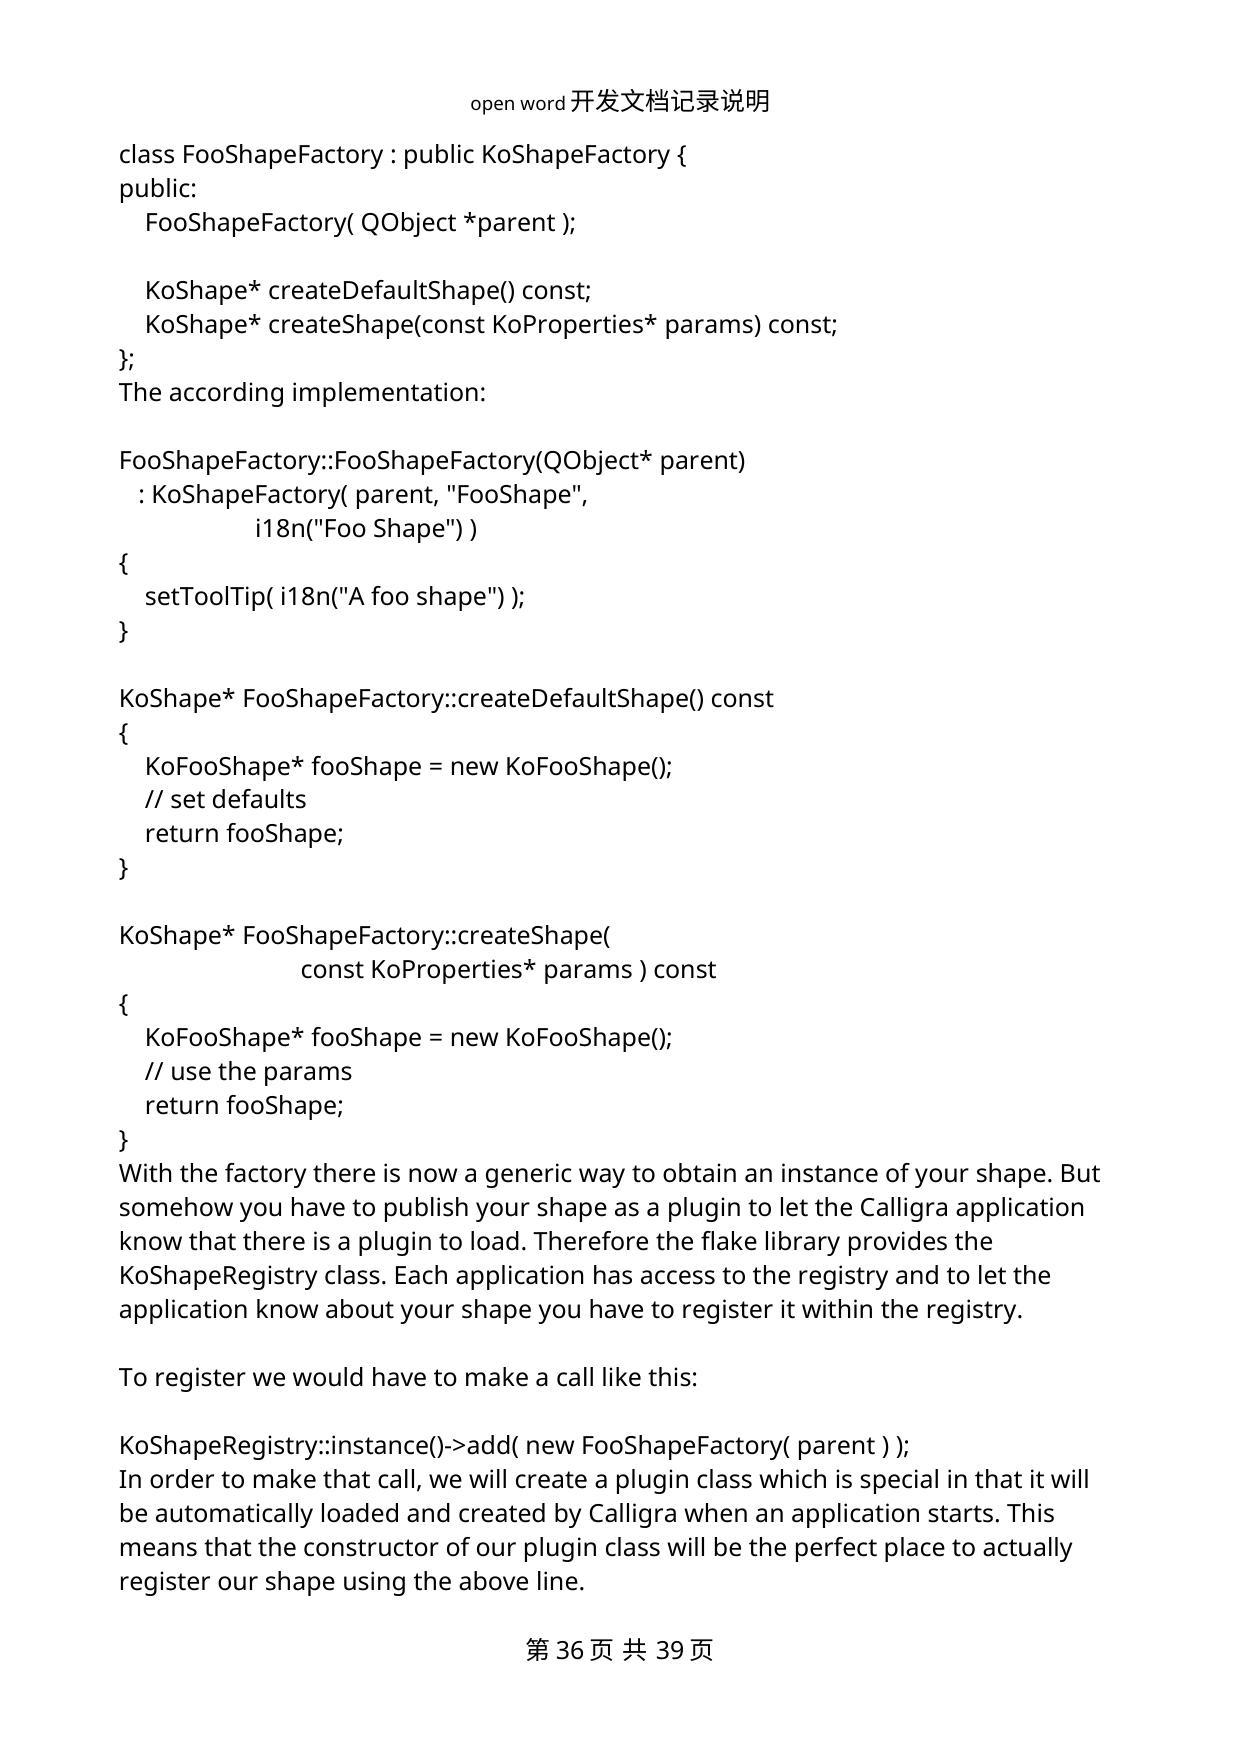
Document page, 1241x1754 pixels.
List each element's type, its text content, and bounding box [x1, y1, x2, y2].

text } [119, 613, 1121, 647]
text FooShapeFactory::FooShapeFactory(QObject* parent) [119, 443, 1121, 477]
text FooShapeFactory( QObject *parent ); [119, 205, 1121, 239]
text } [119, 1122, 1121, 1156]
text { [119, 545, 1121, 579]
text In order to make that call, we will create a plugin class which is special in that it will be automatically loaded and created by Calligra when an application starts. This means that the constructor of our plugin class will be the perfect place to actually register our shape using the above line. [119, 1462, 1121, 1597]
text { [119, 986, 1121, 1020]
text const KoProperties* params ) const [119, 952, 1121, 986]
text } [119, 850, 1121, 884]
text KoShapeRegistry::instance()->add( new FooShapeFactory( parent ) ); [119, 1428, 1121, 1462]
text return fooShape; [119, 816, 1121, 850]
text KoShape* createDefaultShape() const; [119, 273, 1121, 307]
text To register we would have to make a call like this: [119, 1360, 1121, 1394]
text KoFooShape* fooShape = new KoFooShape(); [119, 748, 1121, 782]
text // use the params [119, 1054, 1121, 1088]
text setToolTip( i18n("A foo shape") ); [119, 579, 1121, 613]
text KoFooShape* fooShape = new KoFooShape(); [119, 1020, 1121, 1054]
text return fooShape; [119, 1088, 1121, 1122]
text { [119, 714, 1121, 748]
text : KoShapeFactory( parent, "FooShape", [119, 477, 1121, 511]
text KoShape* FooShapeFactory::createShape( [119, 918, 1121, 952]
text }; [119, 341, 1121, 375]
text public: [119, 171, 1121, 205]
text i18n("Foo Shape") ) [119, 511, 1121, 545]
text KoShape* FooShapeFactory::createDefaultShape() const [119, 681, 1121, 714]
text class FooShapeFactory : public KoShapeFactory { [119, 137, 1121, 171]
text KoShape* createShape(const KoProperties* params) const; [119, 307, 1121, 341]
text With the factory there is now a generic way to obtain an instance of your shape. But somehow you have to publish your shape as a plugin to let the Calligra application know that there is a plugin to load. Therefore the flake library provides the KoShapeRegistry class. Each application has access to the registry and to let the application know about your shape you have to register it within the registry. [119, 1156, 1121, 1326]
text // set defaults [119, 782, 1121, 816]
text The according implementation: [119, 375, 1121, 409]
